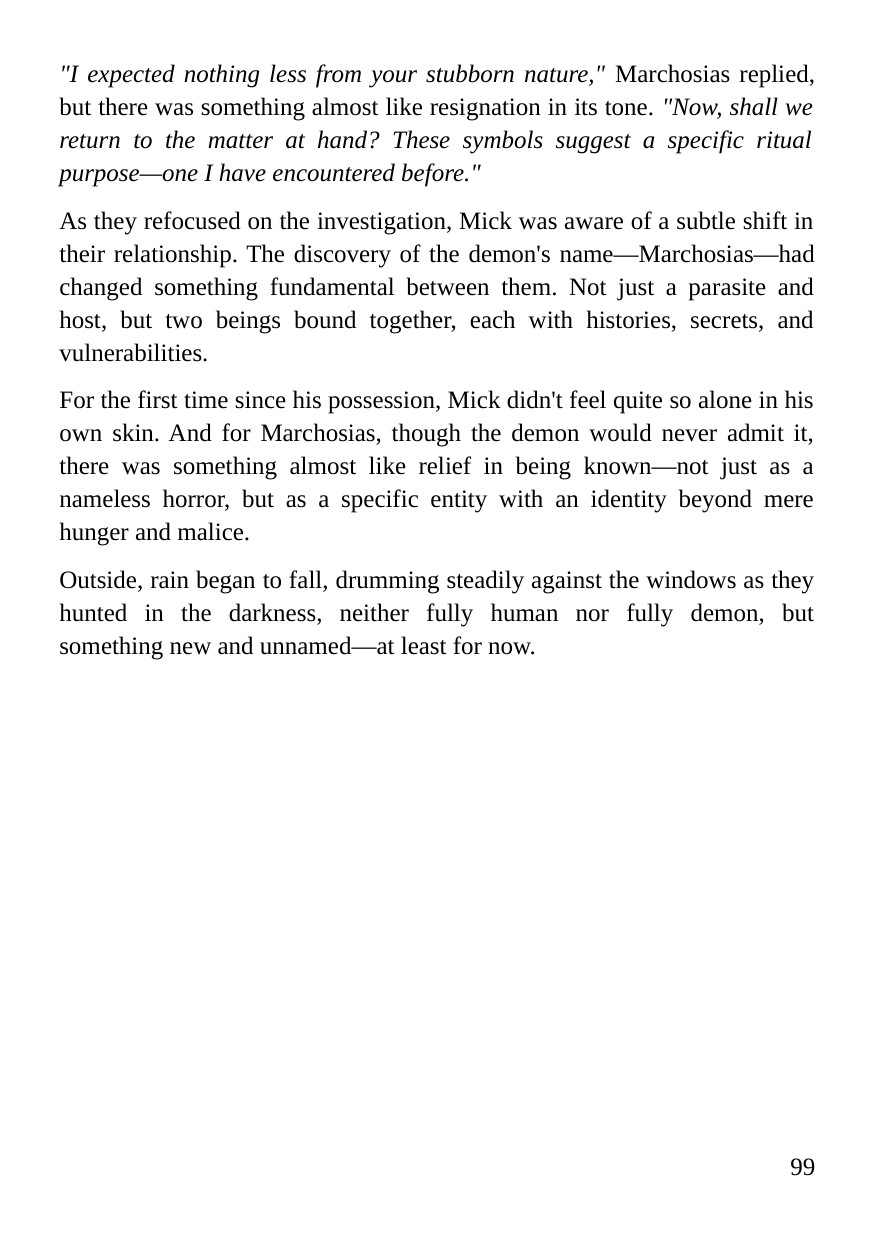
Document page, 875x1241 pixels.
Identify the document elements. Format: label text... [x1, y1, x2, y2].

text "I expected nothing less from your stubborn nature," Marchosias replied, but there was something almost like resignation in its tone. "Now, shall we return to the matter at hand? These symbols suggest a specific ritual purpose—one I have encountered before." [59, 59, 815, 187]
text For the first time since his possession, Mick didn't feel quite so alone in his own skin. And for Marchosias, though the demon would never admit it, there was something almost like relief in being known—not just as a nameless horror, but as a specific entity with an identity beyond mere hunger and malice. [59, 385, 815, 546]
text Outside, rain began to fall, drumming steadily against the windows as they hunted in the darkness, neither fully human nor fully demon, but something new and unnamed—at least for now. [59, 565, 815, 660]
text As they refocused on the investigation, Mick was aware of a subtle shift in their relationship. The discovery of the demon's name—Marchosias—had changed something fundamental between them. Not just a parasite and host, but two beings bound together, each with histories, secrets, and vulnerabilities. [59, 206, 815, 367]
